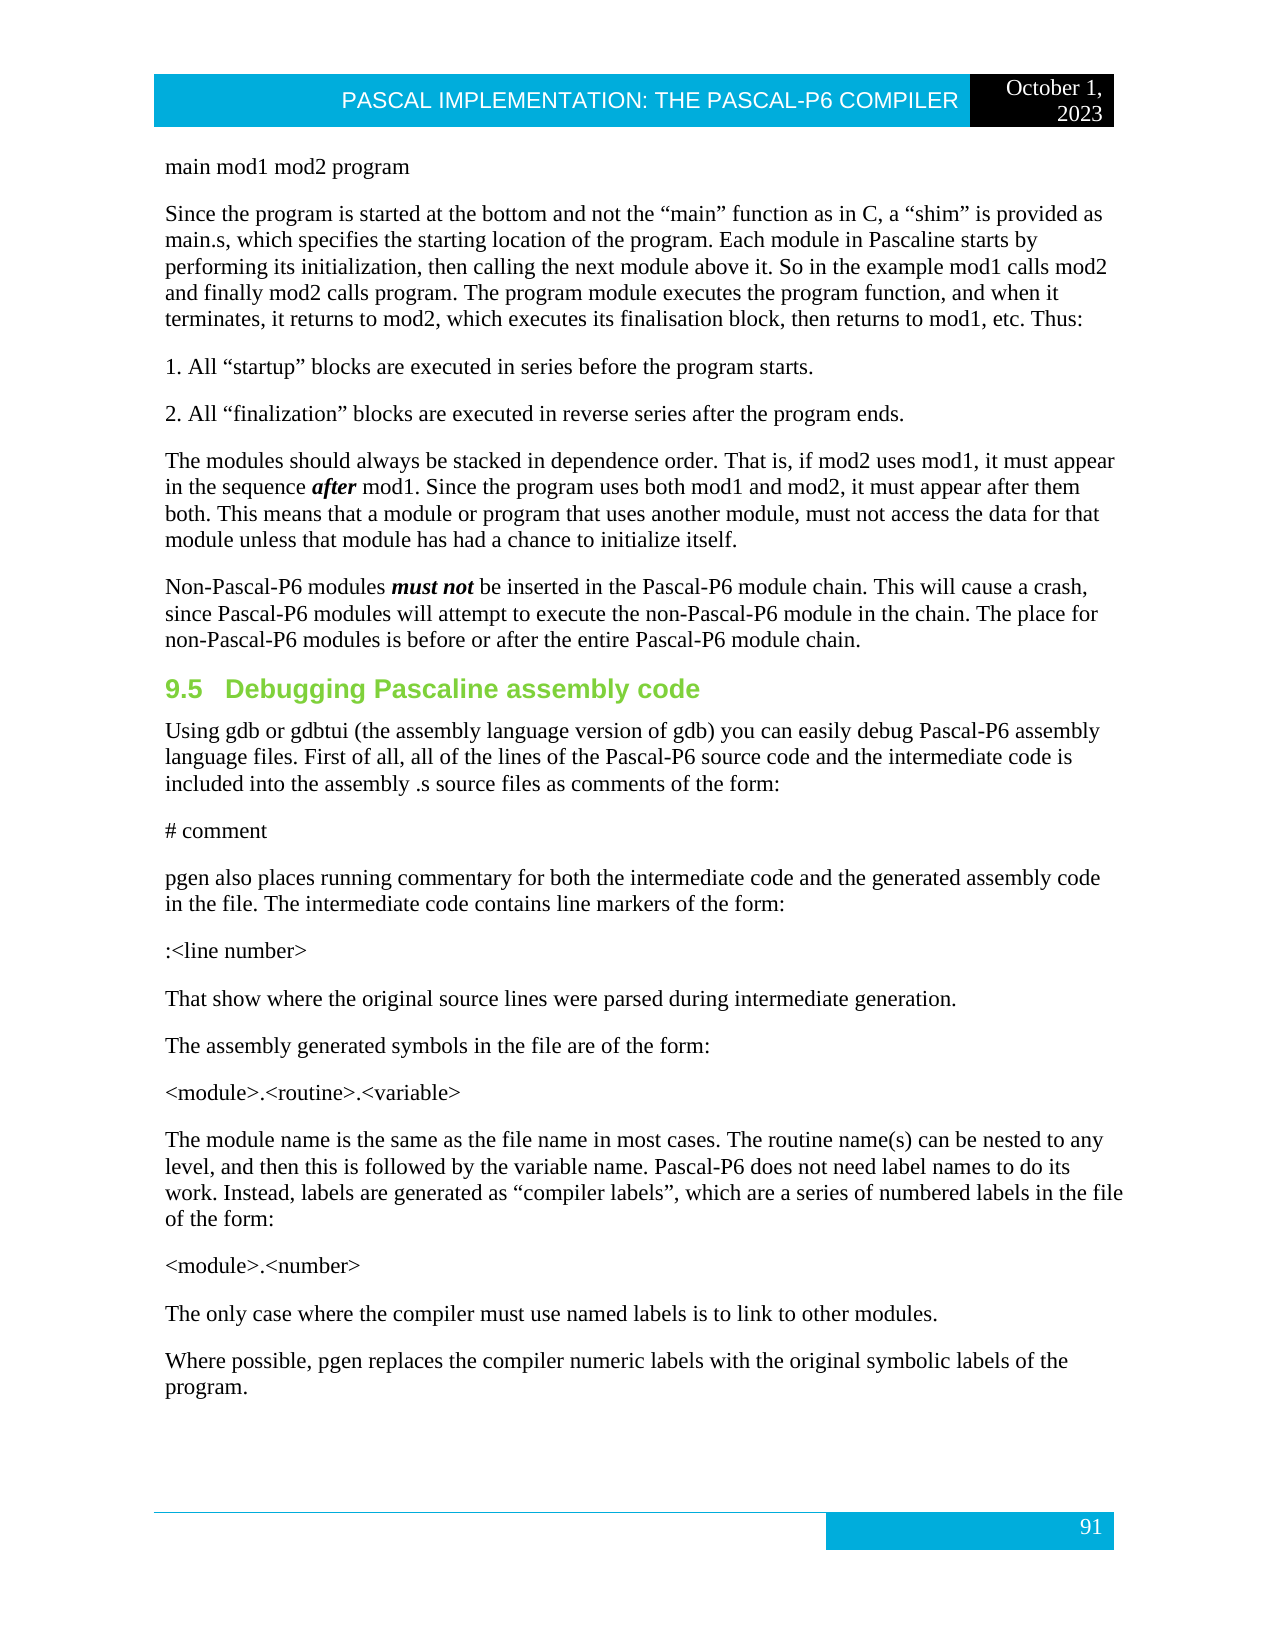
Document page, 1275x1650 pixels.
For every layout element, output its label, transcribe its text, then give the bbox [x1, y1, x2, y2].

text That show where the original source lines were parsed during intermediate generation. [165, 985, 1125, 1011]
text The module name is the same as the file name in most cases. The routine name(s) can be nested to any level, and then this is followed by the variable name. Pascal-P6 does not need label names to do its work. Instead, labels are generated as “compiler labels”, which are a series of numbered labels in the file of the form: [165, 1126, 1125, 1232]
text The modules should always be stacked in dependence order. That is, if mod2 uses mod1, it must appear in the sequence after mod1. Since the program uses both mod1 and mod2, it must appear after them both. This means that a module or program that uses another module, must not access the data for that module unless that module has had a chance to initialize itself. [165, 447, 1125, 552]
text :<line number> [165, 938, 1125, 964]
text Using gdb or gdbtui (the assembly language version of gdb) you can easily debug Pascal-P6 assembly language files. First of all, all of the lines of the Pascal-P6 source code and the intermediate code is included into the assembly .s source files as comments of the form: [165, 717, 1125, 796]
text pgen also places running commentary for both the intermediate code and the generated assembly code in the file. The intermediate code contains line markers of the form: [165, 864, 1125, 917]
text main mod1 mod2 program [165, 153, 1125, 179]
text Where possible, pgen replaces the compiler numeric labels with the original symbolic labels of the program. [165, 1347, 1125, 1400]
text Non-Pascal-P6 modules must not be inserted in the Pascal-P6 module chain. This will cause a crash, since Pascal-P6 modules will attempt to execute the non-Pascal-P6 module in the chain. The place for non-Pascal-P6 modules is before or after the entire Pascal-P6 module chain. [165, 573, 1125, 652]
text The assembly generated symbols in the file are of the form: [165, 1032, 1125, 1058]
text 1. All “startup” blocks are executed in series before the program starts. [165, 353, 1125, 379]
text <module>.<number> [165, 1253, 1125, 1279]
text <module>.<routine>.<variable> [165, 1079, 1125, 1106]
text The only case where the compiler must use named labels is to link to other modules. [165, 1300, 1125, 1326]
text # comment [165, 817, 1125, 843]
text Since the program is started at the bottom and not the “main” function as in C, a “shim” is provided as main.s, which specifies the starting location of the program. Each module in Pascaline starts by performing its initialization, then calling the next module above it. So in the example mod1 calls mod2 and finally mod2 calls program. The program module executes the program function, and when it terminates, it returns to mod2, which executes its finalisation block, then returns to mod1, etc. Thus: [165, 200, 1125, 332]
subtitle Debugging Pascaline assembly code [165, 673, 1125, 704]
text 2. All “finalization” blocks are executed in reverse series after the program ends. [165, 400, 1125, 426]
